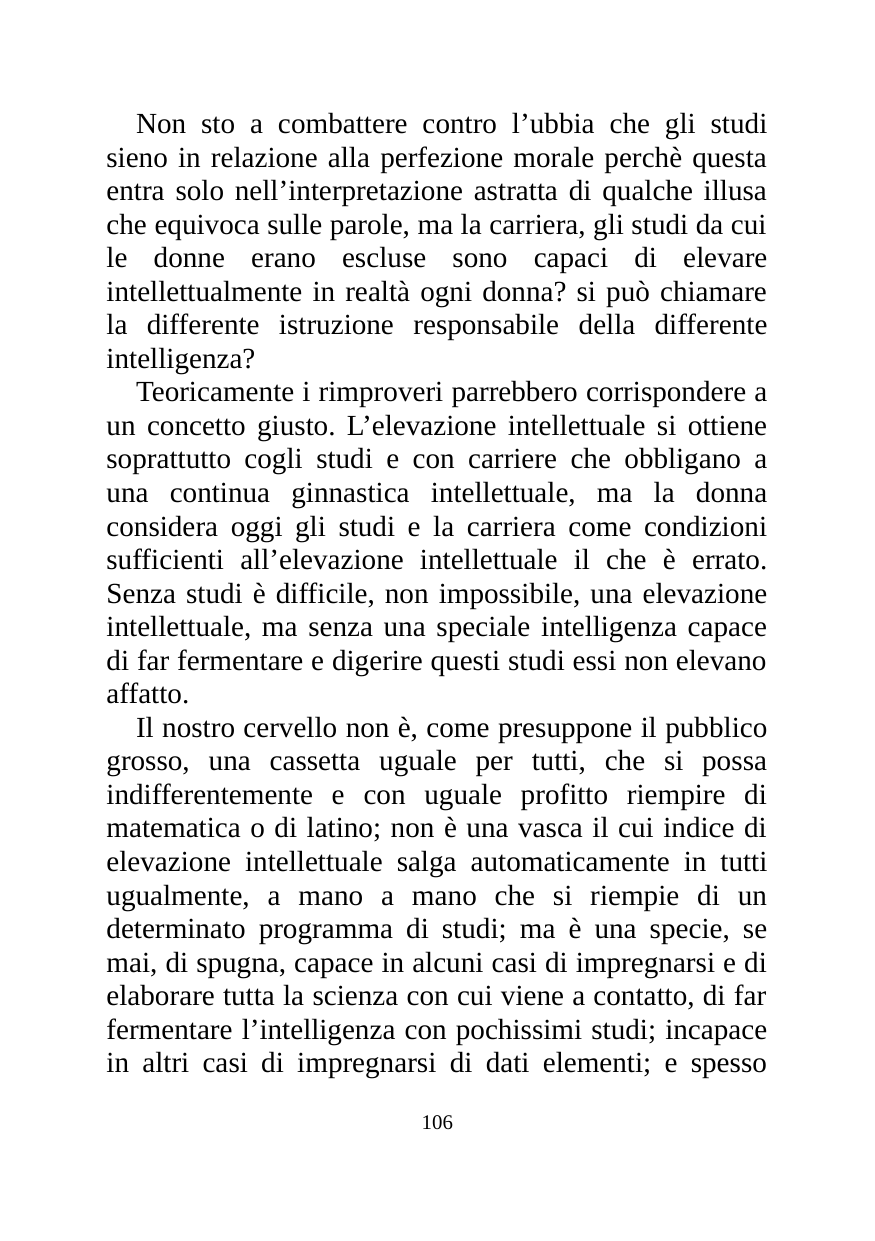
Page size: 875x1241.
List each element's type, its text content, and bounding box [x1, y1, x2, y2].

text Il nostro cervello non è, come presuppone il pubblico grosso, una cassetta uguale per tutti, che si possa indifferentemente e con uguale profitto riempire di matematica o di latino; non è una vasca il cui indice di elevazione intellettuale salga automaticamente in tutti ugualmente, a mano a mano che si riempie di un determinato programma di studi; ma è una specie, se mai, di spugna, capace in alcuni casi di impregnarsi e di elaborare tutta la scienza con cui viene a contatto, di far fermentare l’intelligenza con pochissimi studi; incapace in altri casi di impregnarsi di dati elementi; e spesso [106, 710, 768, 1079]
text Teoricamente i rimproveri parrebbero corrispondere a un concetto giusto. L’elevazione intellettuale si ottiene soprattutto cogli studi e con carriere che obbligano a una continua ginnastica intellettuale, ma la donna considera oggi gli studi e la carriera come condizioni sufficienti all’elevazione intellettuale il che è errato. Senza studi è difficile, non impossibile, una elevazione intellettuale, ma senza una speciale intelligenza capace di far fermentare e digerire questi studi essi non elevano affatto. [106, 374, 768, 710]
text Non sto a combattere contro l’ubbia che gli studi sieno in relazione alla perfezione morale perchè questa entra solo nell’interpretazione astratta di qualche illusa che equivoca sulle parole, ma la carriera, gli studi da cui le donne erano escluse sono capaci di elevare intellettualmente in realtà ogni donna? si può chiamare la differente istruzione responsabile della differente intelligenza? [106, 106, 768, 374]
